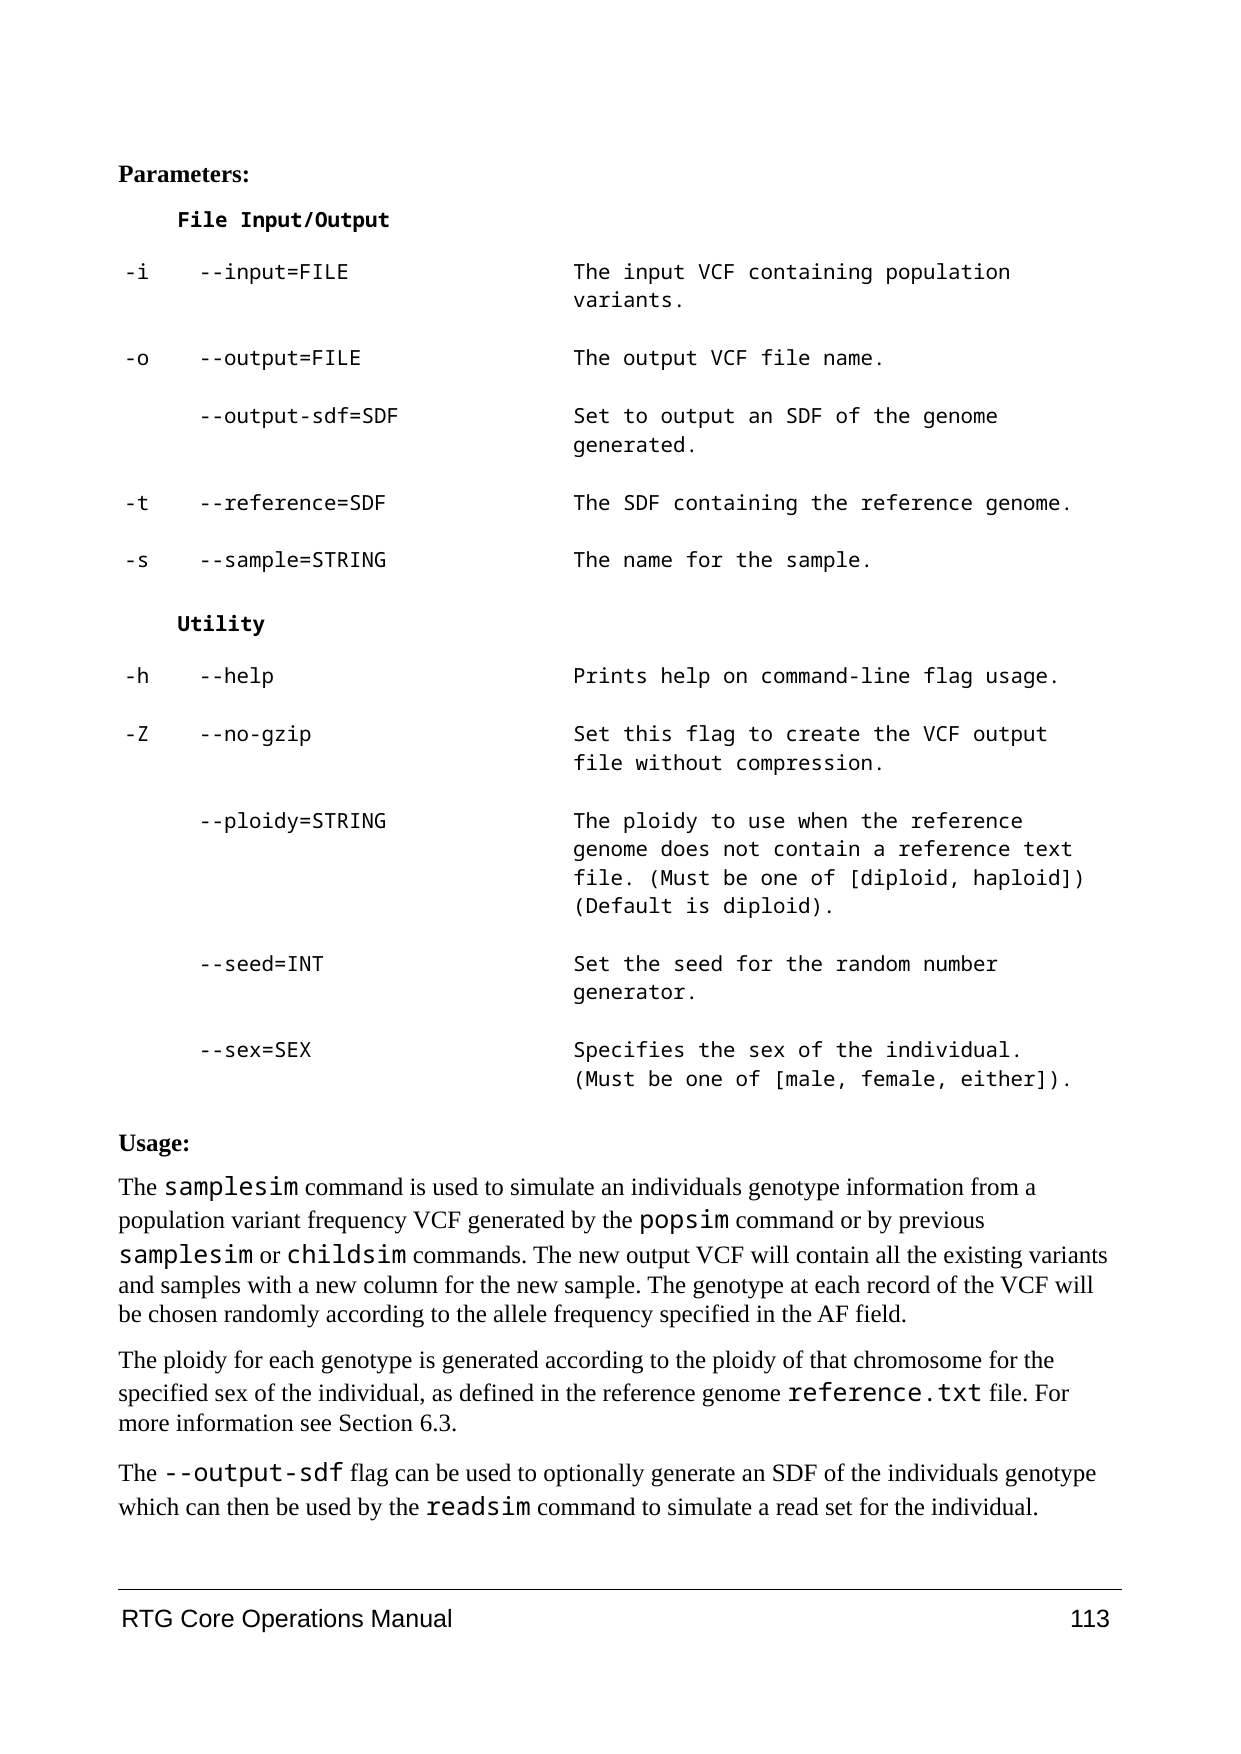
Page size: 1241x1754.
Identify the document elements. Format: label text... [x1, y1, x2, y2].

table_header -h [118, 650, 193, 708]
table_cell Set to output an SDF of the genome generated. [567, 390, 1093, 476]
table_cell [118, 1024, 193, 1110]
table_cell [118, 794, 193, 937]
table_header The input VCF containing population variants. [567, 245, 1093, 332]
text File Input/Output [177, 205, 1122, 233]
table_cell --ploidy=STRING [193, 794, 567, 937]
table_cell [118, 937, 193, 1023]
text The ploidy for each genotype is generated according to the ploidy of that chromosome for the specified sex of the individual, as defined in the reference genome reference.txt file. For more information see Section 6.3. [118, 1346, 1122, 1437]
subtitle Usage: [118, 1128, 1122, 1156]
text The samplesim command is used to simulate an individuals genotype information from a population variant frequency VCF generated by the popsim command or by previous samplesim or childsim commands. The new output VCF will contain all the existing variants and samples with a new column for the new sample. The genotype at each record of the VCF will be chosen randomly according to the allele frequency specified in the AF field. [118, 1168, 1122, 1328]
table_cell The name for the sample. [567, 534, 1093, 592]
table_cell [118, 390, 193, 476]
table_cell -s [118, 534, 193, 592]
table_header -i [118, 245, 193, 332]
table_cell -t [118, 476, 193, 534]
text The --output-sdf flag can be used to optionally generate an SDF of the individuals genotype which can then be used by the readsim command to simulate a read set for the individual. [118, 1455, 1122, 1523]
table_cell --sample=STRING [193, 534, 567, 592]
text Utility [177, 609, 1122, 638]
table_cell --output=FILE [193, 332, 567, 389]
subtitle Parameters: [118, 159, 1122, 187]
table_cell Set the seed for the random number generator. [567, 937, 1093, 1023]
table_cell --sex=SEX [193, 1024, 567, 1110]
table_cell Set this flag to create the VCF output file without compression. [567, 708, 1093, 794]
table_header --help [193, 650, 567, 708]
table_cell Specifies the sex of the individual. (Must be one of [male, female, either]). [567, 1024, 1093, 1110]
table_cell The ploidy to use when the reference genome does not contain a reference text file. (Must be one of [diploid, haploid]) (Default is diploid). [567, 794, 1093, 937]
table_header Prints help on command-line flag usage. [567, 650, 1093, 708]
table_cell --output-sdf=SDF [193, 390, 567, 476]
table_cell --seed=INT [193, 937, 567, 1023]
table_cell -Z [118, 708, 193, 794]
table_cell The SDF containing the reference genome. [567, 476, 1093, 534]
table_cell --reference=SDF [193, 476, 567, 534]
table_cell The output VCF file name. [567, 332, 1093, 389]
table_cell -o [118, 332, 193, 389]
table_header --input=FILE [193, 245, 567, 332]
table_cell --no-gzip [193, 708, 567, 794]
